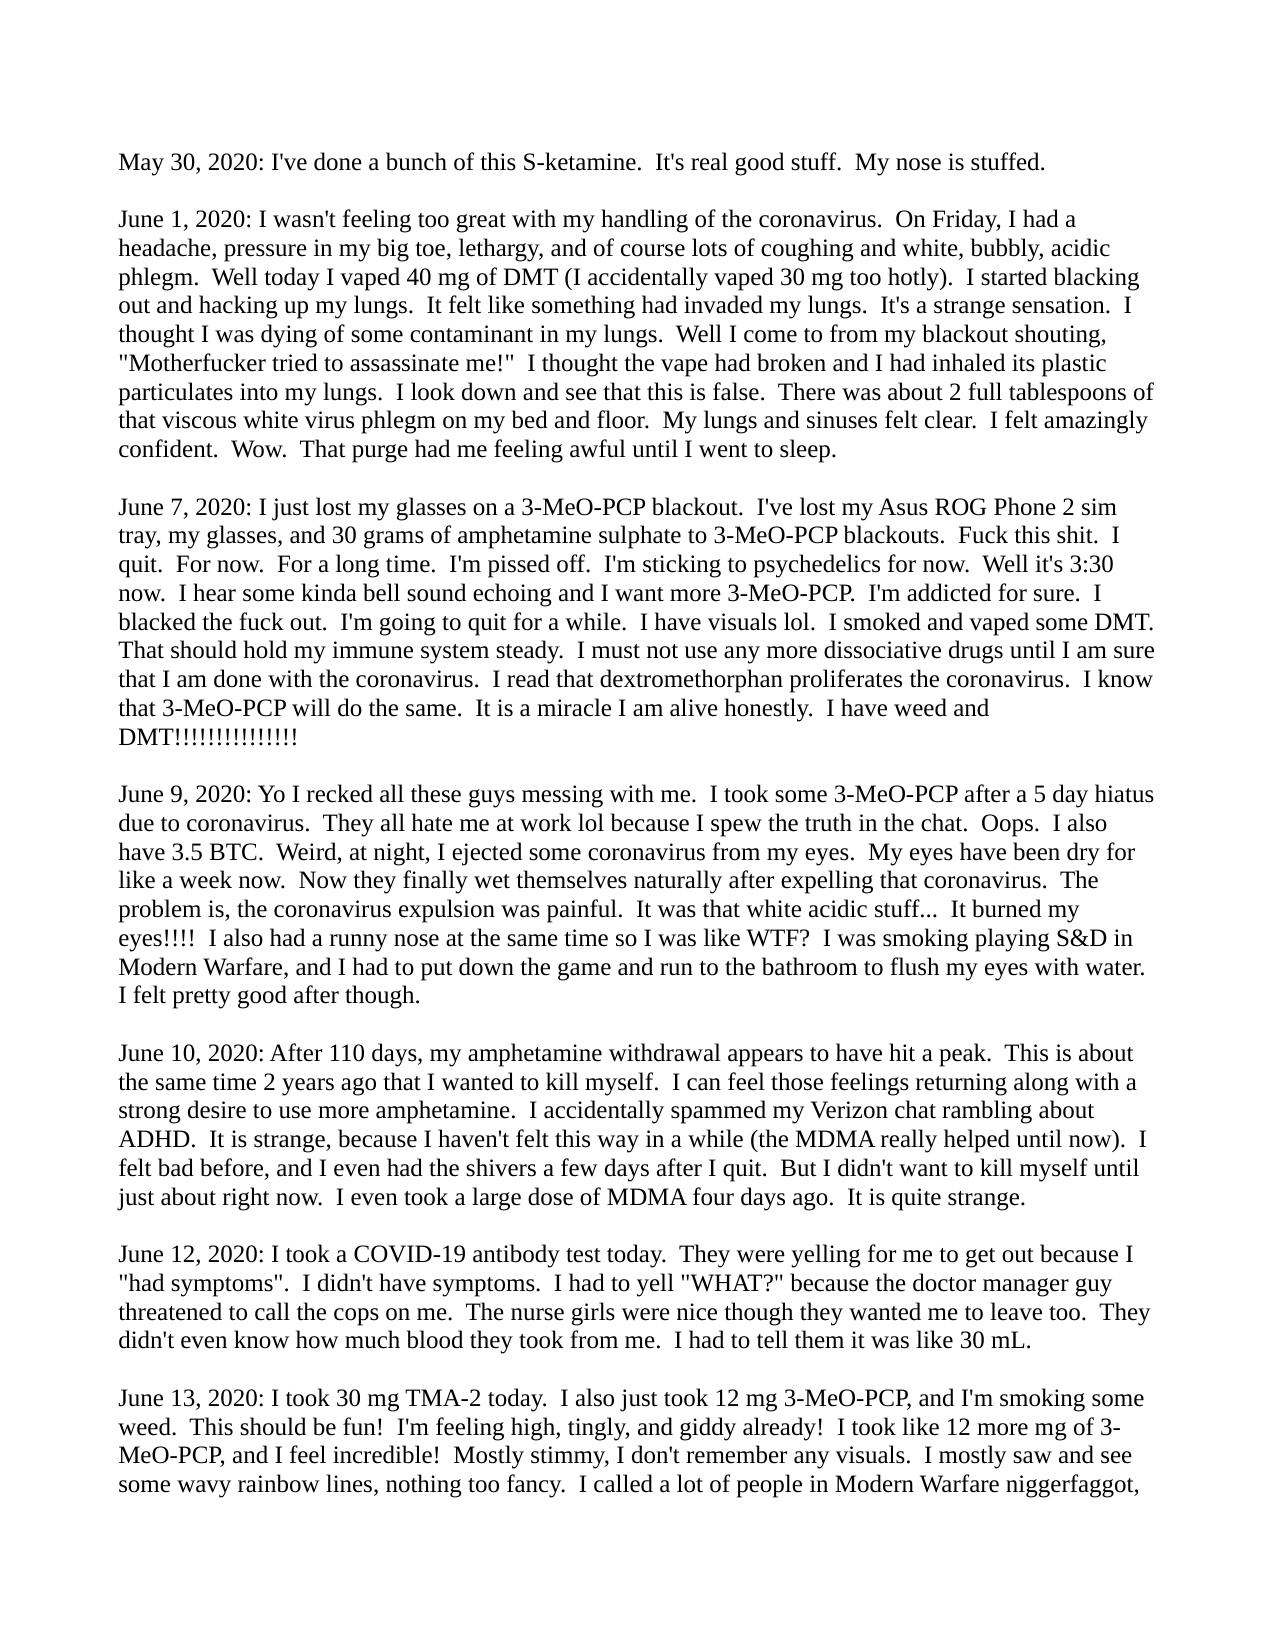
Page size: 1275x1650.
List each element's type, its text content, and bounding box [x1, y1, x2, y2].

text June 7, 2020: I just lost my glasses on a 3-MeO-PCP blackout. I've lost my Asus ROG Phone 2 sim tray, my glasses, and 30 grams of amphetamine sulphate to 3-MeO-PCP blackouts. Fuck this shit. I quit. For now. For a long time. I'm pissed off. I'm sticking to psychedelics for now. Well it's 3:30 now. I hear some kinda bell sound echoing and I want more 3-MeO-PCP. I'm addicted for sure. I blacked the fuck out. I'm going to quit for a while. I have visuals lol. I smoked and vaped some DMT. That should hold my immune system steady. I must not use any more dissociative drugs until I am sure that I am done with the coronavirus. I read that dextromethorphan proliferates the coronavirus. I know that 3-MeO-PCP will do the same. It is a miracle I am alive honestly. I have weed and DMT!!!!!!!!!!!!!!! [118, 492, 1157, 751]
text June 9, 2020: Yo I recked all these guys messing with me. I took some 3-MeO-PCP after a 5 day hiatus due to coronavirus. They all hate me at work lol because I spew the truth in the chat. Oops. I also have 3.5 BTC. Weird, at night, I ejected some coronavirus from my eyes. My eyes have been dry for like a week now. Now they finally wet themselves naturally after expelling that coronavirus. The problem is, the coronavirus expulsion was painful. It was that white acidic stuff... It burned my eyes!!!! I also had a runny nose at the same time so I was like WTF? I was smoking playing S&D in Modern Warfare, and I had to put down the game and run to the bathroom to flush my eyes with water. I felt pretty good after though. [118, 779, 1157, 1009]
text June 1, 2020: I wasn't feeling too great with my handling of the coronavirus. On Friday, I had a headache, pressure in my big toe, lethargy, and of course lots of coughing and white, bubbly, acidic phlegm. Well today I vaped 40 mg of DMT (I accidentally vaped 30 mg too hotly). I started blacking out and hacking up my lungs. It felt like something had invaded my lungs. It's a strange sensation. I thought I was dying of some contaminant in my lungs. Well I come to from my blackout shouting, "Motherfucker tried to assassinate me!" I thought the vape had broken and I had inhaled its plastic particulates into my lungs. I look down and see that this is false. There was about 2 full tablespoons of that viscous white virus phlegm on my bed and floor. My lungs and sinuses felt clear. I felt amazingly confident. Wow. That purge had me feeling awful until I went to sleep. [118, 204, 1157, 463]
text June 13, 2020: I took 30 mg TMA-2 today. I also just took 12 mg 3-MeO-PCP, and I'm smoking some weed. This should be fun! I'm feeling high, tingly, and giddy already! I took like 12 more mg of 3-MeO-PCP, and I feel incredible! Mostly stimmy, I don't remember any visuals. I mostly saw and see some wavy rainbow lines, nothing too fancy. I called a lot of people in Modern Warfare niggerfaggot, [118, 1383, 1157, 1498]
text June 10, 2020: After 110 days, my amphetamine withdrawal appears to have hit a peak. This is about the same time 2 years ago that I wanted to kill myself. I can feel those feelings returning along with a strong desire to use more amphetamine. I accidentally spammed my Verizon chat rambling about ADHD. It is strange, because I haven't felt this way in a while (the MDMA really helped until now). I felt bad before, and I even had the shivers a few days after I quit. But I didn't want to kill myself until just about right now. I even took a large dose of MDMA four days ago. It is quite strange. [118, 1038, 1157, 1211]
text May 30, 2020: I've done a bunch of this S-ketamine. It's real good stuff. My nose is stuffed. [118, 147, 1157, 176]
text June 12, 2020: I took a COVID-19 antibody test today. They were yelling for me to get out because I "had symptoms". I didn't have symptoms. I had to yell "WHAT?" because the doctor manager guy threatened to call the cops on me. The nurse girls were nice though they wanted me to leave too. They didn't even know how much blood they took from me. I had to tell them it was like 30 mL. [118, 1239, 1157, 1354]
